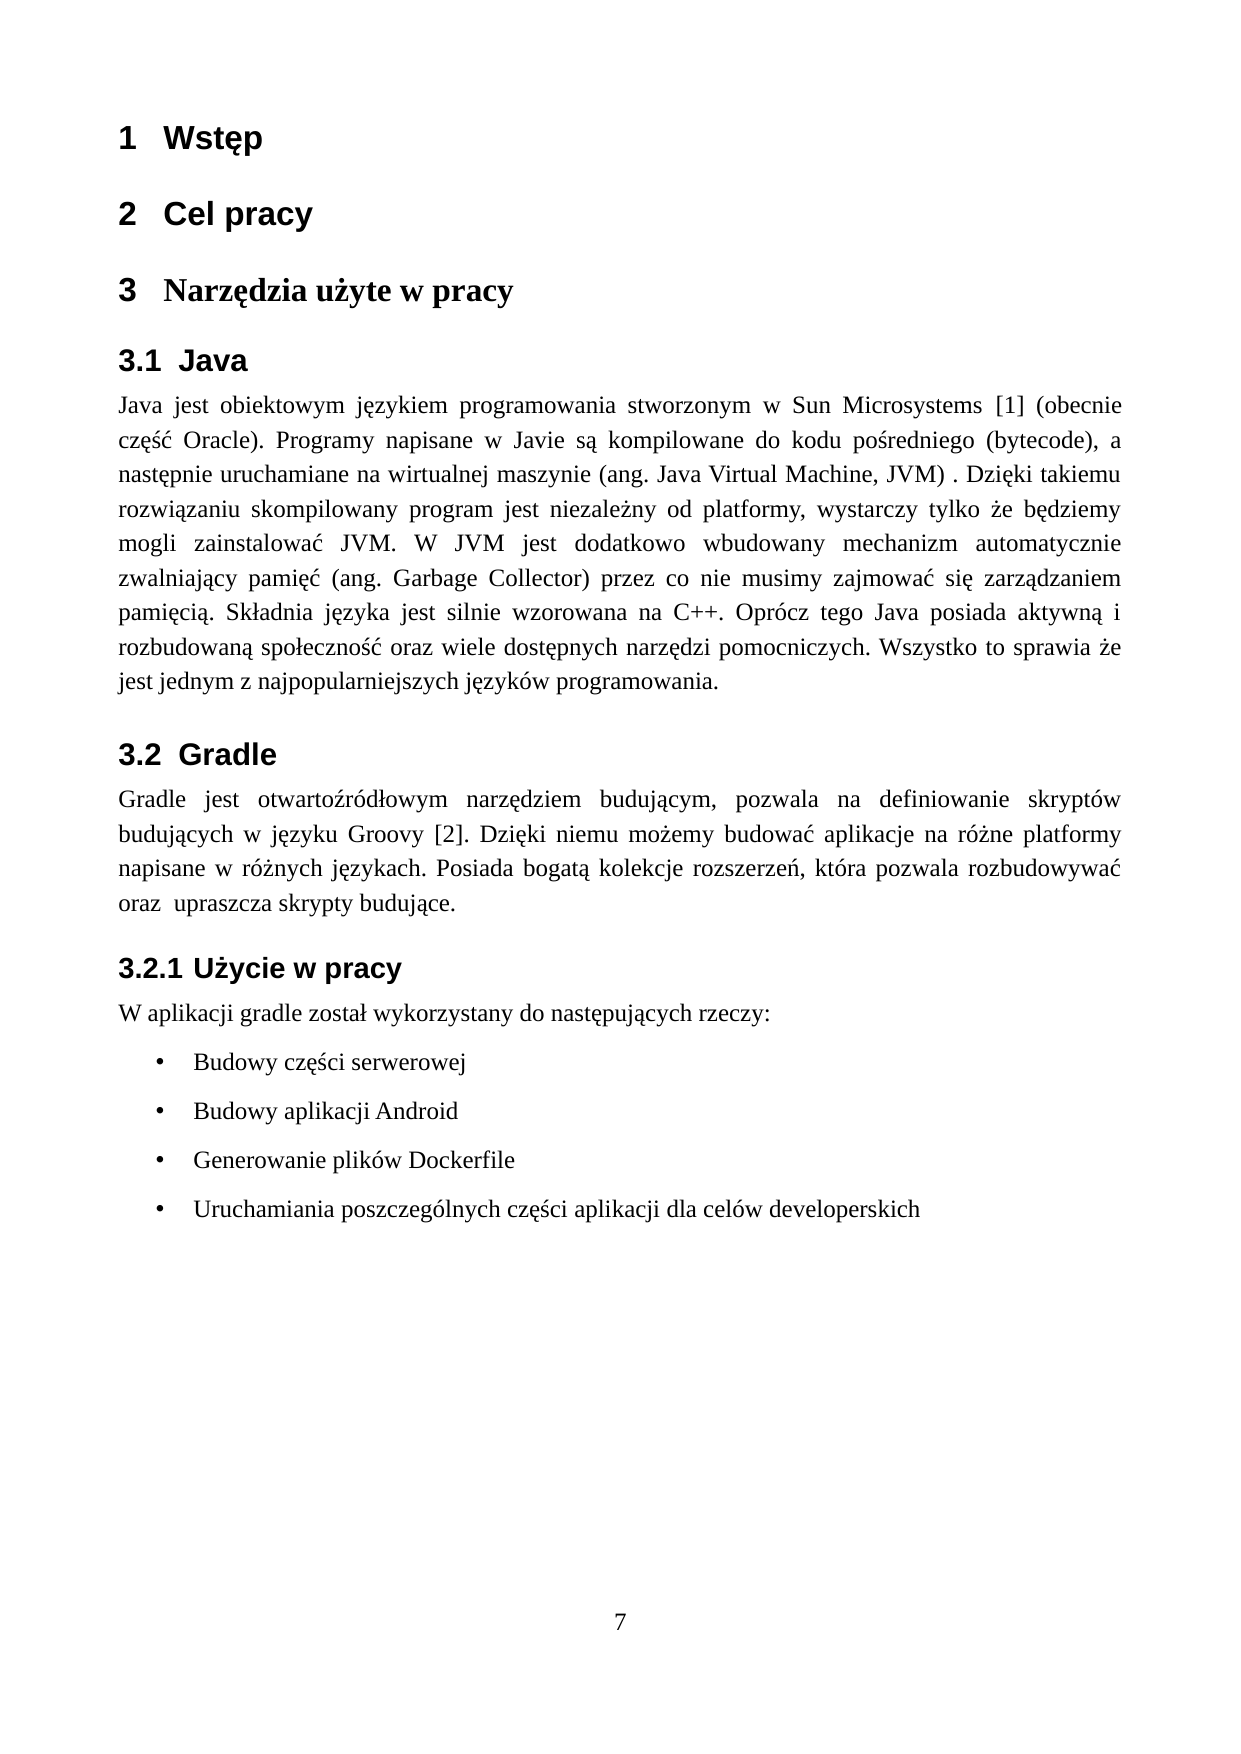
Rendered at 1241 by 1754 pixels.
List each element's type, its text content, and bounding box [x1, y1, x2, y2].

subtitle Narzędzia użyte w pracy [118, 270, 1122, 308]
list Uruchamiania poszczególnych części aplikacji dla celów developerskich [156, 1194, 1122, 1223]
text W aplikacji gradle został wykorzystany do następujących rzeczy: [118, 998, 1122, 1026]
subtitle Użycie w pracy [118, 952, 1122, 985]
subtitle Cel pracy [118, 194, 1122, 232]
subtitle Gradle [118, 736, 1122, 772]
subtitle Java [118, 342, 1122, 378]
subtitle Wstęp [118, 118, 1122, 157]
text Gradle jest otwartoźródłowym narzędziem budującym, pozwala na definiowanie skryptów budujących w języku Groovy [2]. Dzięki niemu możemy budować aplikacje na różne platformy napisane w różnych językach. Posiada bogatą kolekcje rozszerzeń, która pozwala rozbudowywać oraz upraszcza skrypty budujące. [118, 784, 1122, 917]
list Budowy części serwerowej [156, 1047, 1122, 1075]
list Generowanie plików Dockerfile [156, 1145, 1122, 1173]
text Java jest obiektowym językiem programowania stworzonym w Sun Microsystems [1] (obecnie część Oracle). Programy napisane w Javie są kompilowane do kodu pośredniego (bytecode), a następnie uruchamiane na wirtualnej maszynie (ang. Java Virtual Machine, JVM) . Dzięki takiemu rozwiązaniu skompilowany program jest niezależny od platformy, wystarczy tylko że będziemy mogli zainstalować JVM. W JVM jest dodatkowo wbudowany mechanizm automatycznie zwalniający pamięć (ang. Garbage Collector) przez co nie musimy zajmować się zarządzaniem pamięcią. Składnia języka jest silnie wzorowana na C++. Oprócz tego Java posiada aktywną i rozbudowaną społeczność oraz wiele dostępnych narzędzi pomocniczych. Wszystko to sprawia że jest jednym z najpopularniejszych języków programowania. [118, 390, 1122, 695]
list Budowy aplikacji Android [156, 1096, 1122, 1124]
